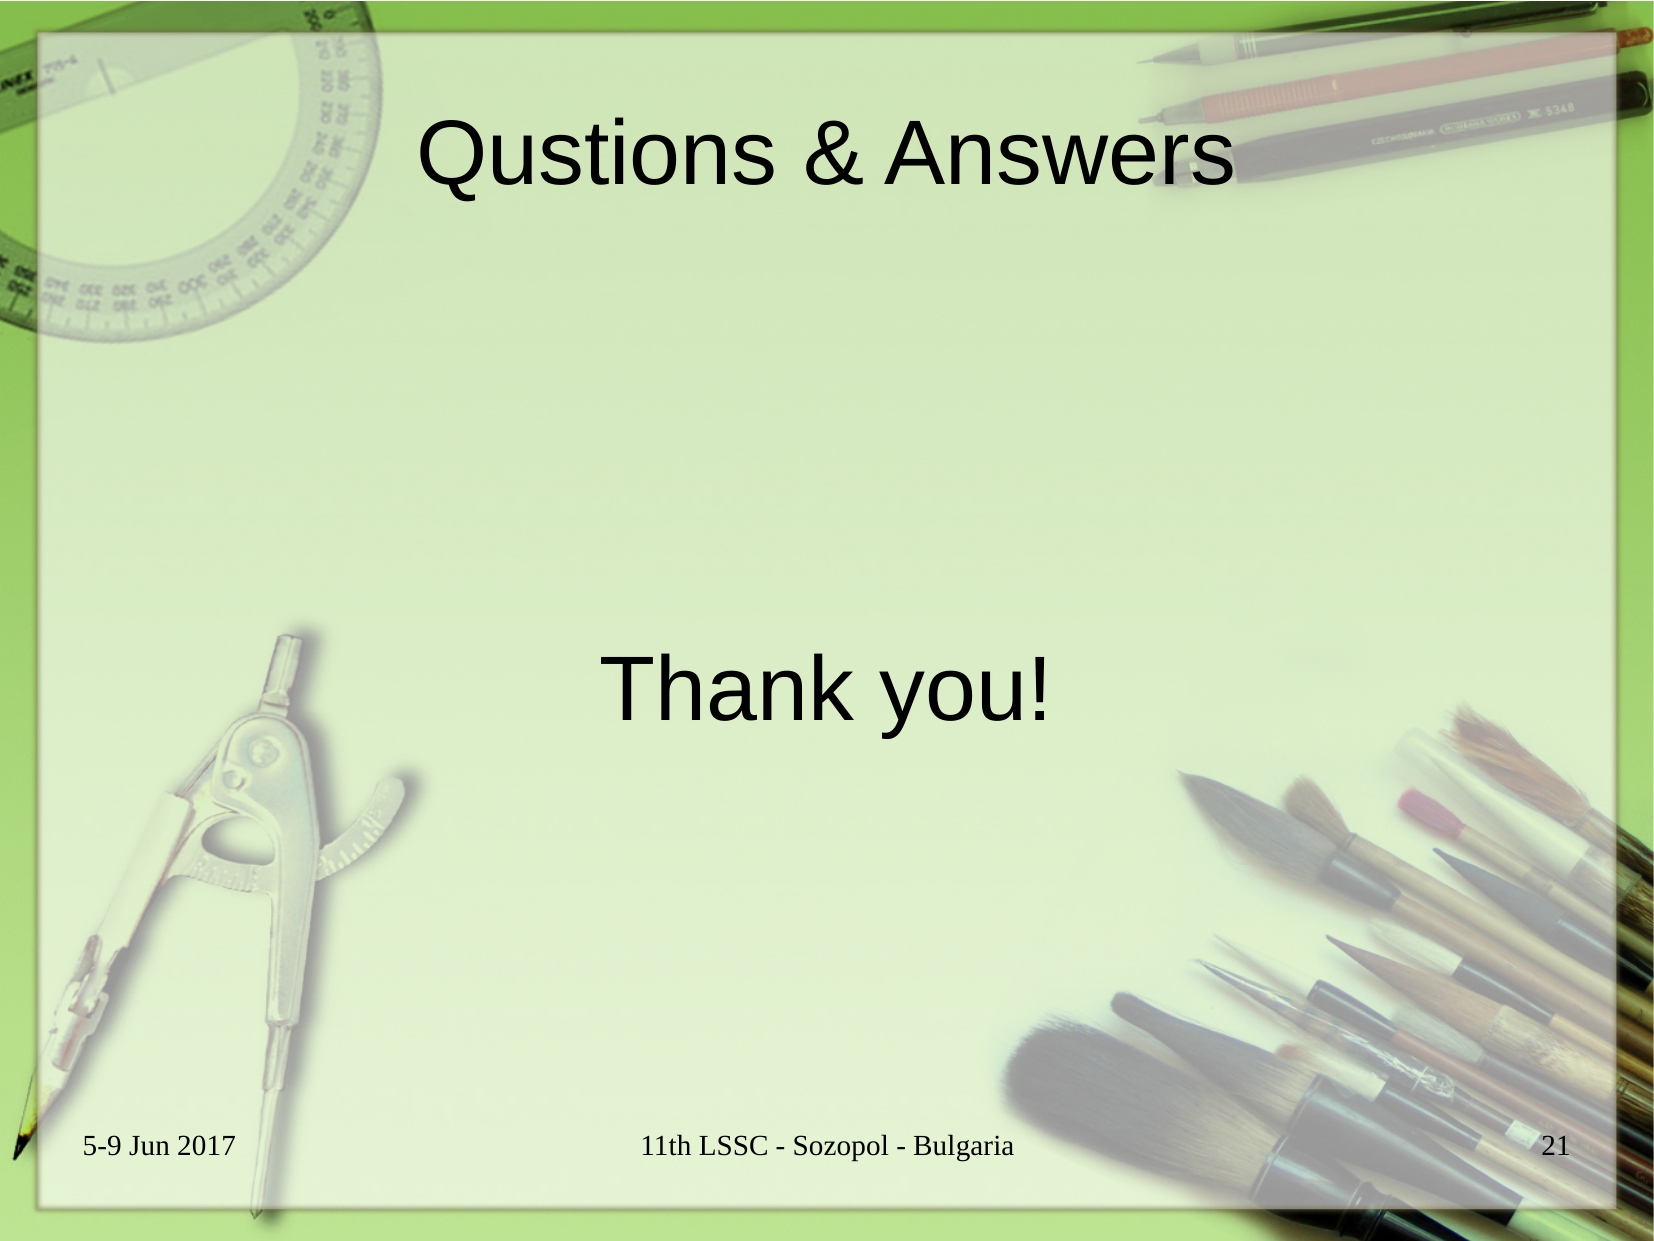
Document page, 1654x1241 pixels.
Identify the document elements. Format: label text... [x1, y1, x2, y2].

subtitle Thank you! [82, 290, 1571, 1088]
picture [0, 1, 1654, 1241]
title Qustions & Answers [82, 49, 1571, 257]
